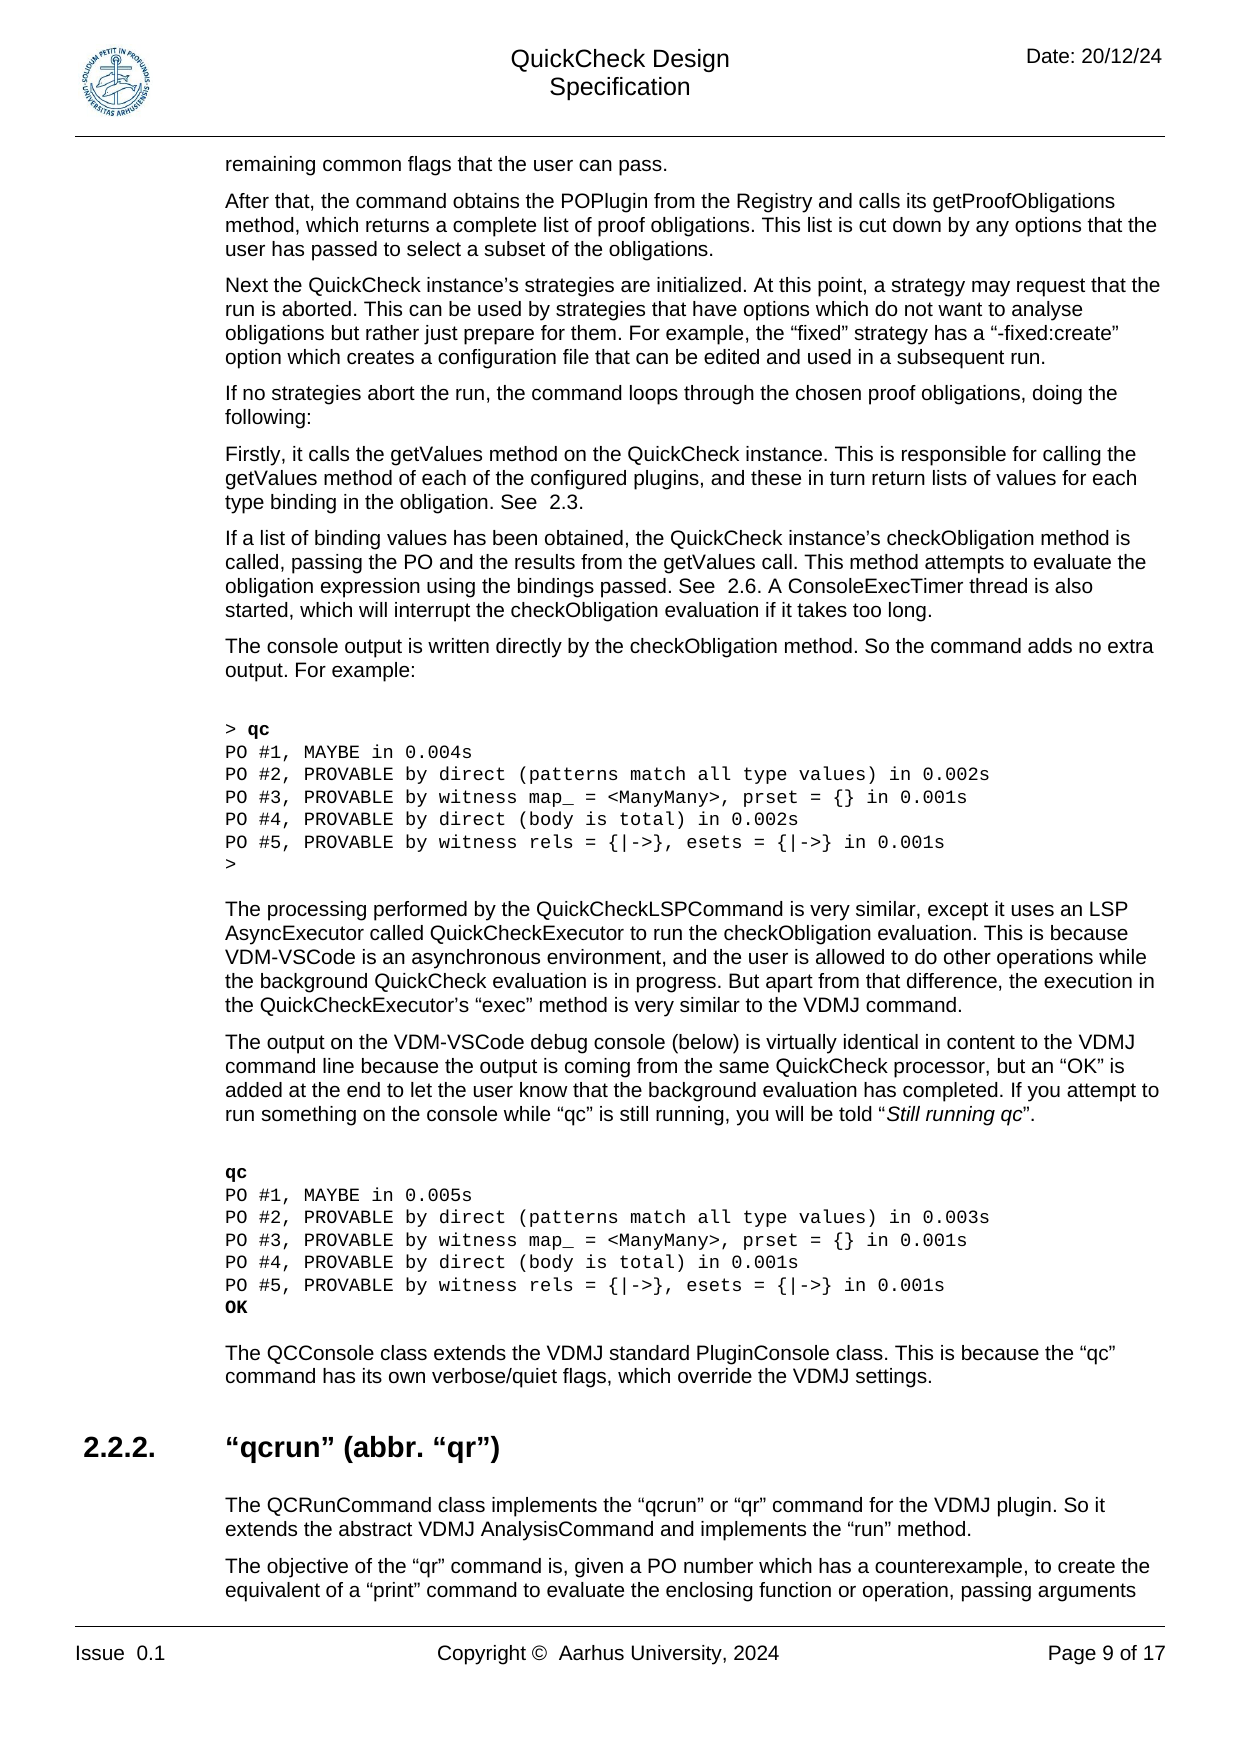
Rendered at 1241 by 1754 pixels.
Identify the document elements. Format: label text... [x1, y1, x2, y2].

text If no strategies abort the run, the command loops through the chosen proof obligations, doing the following: [225, 382, 1165, 429]
text The console output is written directly by the checkObligation method. So the command adds no extra output. For example: [225, 635, 1165, 683]
text PO #4, PROVABLE by direct (body is total) in 0.002s [225, 808, 1165, 830]
text OK [225, 1296, 1165, 1318]
text The processing performed by the QuickCheckLSPCommand is very similar, except it uses an LSP AsyncExecutor called QuickCheckExecutor to run the checkObligation evaluation. This is because VDM-VSCode is an asynchronous environment, and the user is allowed to do other operations while the background QuickCheck evaluation is in progress. But apart from that difference, the execution in the QuickCheckExecutor’s “exec” method is very similar to the VDMJ command. [225, 898, 1165, 1017]
text The QCConsole class extends the VDMJ standard PluginConsole class. This is because the “qc” command has its own verbose/quiet flags, which override the VDMJ settings. [225, 1341, 1165, 1389]
subtitle “qcrun” (abbr. “qr”) [75, 1431, 1165, 1464]
text PO #2, PROVABLE by direct (patterns match all type values) in 0.003s [225, 1206, 1165, 1228]
text PO #4, PROVABLE by direct (body is total) in 0.001s [225, 1251, 1165, 1273]
text qc [225, 1161, 1165, 1183]
text PO #5, PROVABLE by witness rels = {|->}, esets = {|->} in 0.001s [225, 830, 1165, 853]
text Next the QuickCheck instance’s strategies are initialized. At this point, a strategy may request that the run is aborted. This can be used by strategies that have options which do not want to analyse obligations but rather just prepare for them. For example, the “fixed” strategy has a “-fixed:create” option which creates a configuration file that can be edited and used in a subsequent run. [225, 273, 1165, 369]
text PO #5, PROVABLE by witness rels = {|->}, esets = {|->} in 0.001s [225, 1273, 1165, 1296]
text PO #2, PROVABLE by direct (patterns match all type values) in 0.002s [225, 763, 1165, 785]
text If a list of binding values has been obtained, the QuickCheck instance’s checkObligation method is called, passing the PO and the results from the getValues call. This method attempts to evaluate the obligation expression using the bindings passed. See 2.6. A ConsoleExecTimer thread is also started, which will interrupt the checkObligation evaluation if it takes too long. [225, 526, 1165, 622]
text PO #3, PROVABLE by witness map_ = <ManyMany>, prset = {} in 0.001s [225, 785, 1165, 808]
text PO #3, PROVABLE by witness map_ = <ManyMany>, prset = {} in 0.001s [225, 1228, 1165, 1251]
text PO #1, MAYBE in 0.005s [225, 1183, 1165, 1206]
text Firstly, it calls the getValues method on the QuickCheck instance. This is responsible for calling the getValues method of each of the configured plugins, and these in turn return lists of values for each type binding in the obligation. See 2.3. [225, 442, 1165, 514]
text The output on the VDM-VSCode debug console (below) is virtually identical in content to the VDMJ command line because the output is coming from the same QuickCheck processor, but an “OK” is added at the end to let the user know that the background evaluation has completed. If you attempt to run something on the console while “qc” is still running, you will be told “Still running qc”. [225, 1030, 1165, 1126]
text remaining common flags that the user can pass. [225, 152, 1165, 176]
picture [78, 44, 153, 120]
text The objective of the “qr” command is, given a PO number which has a counterexample, to create the equivalent of a “print” command to evaluate the enclosing function or operation, passing arguments [225, 1554, 1165, 1602]
text PO #1, MAYBE in 0.004s [225, 740, 1165, 763]
text > qc [225, 718, 1165, 740]
text After that, the command obtains the POPlugin from the Registry and calls its getProofObligations method, which returns a complete list of proof obligations. This list is cut down by any options that the user has passed to select a subset of the obligations. [225, 189, 1165, 261]
text > [225, 853, 1165, 875]
text The QCRunCommand class implements the “qcrun” or “qr” command for the VDMJ plugin. So it extends the abstract VDMJ AnalysisCommand and implements the “run” method. [225, 1494, 1165, 1542]
